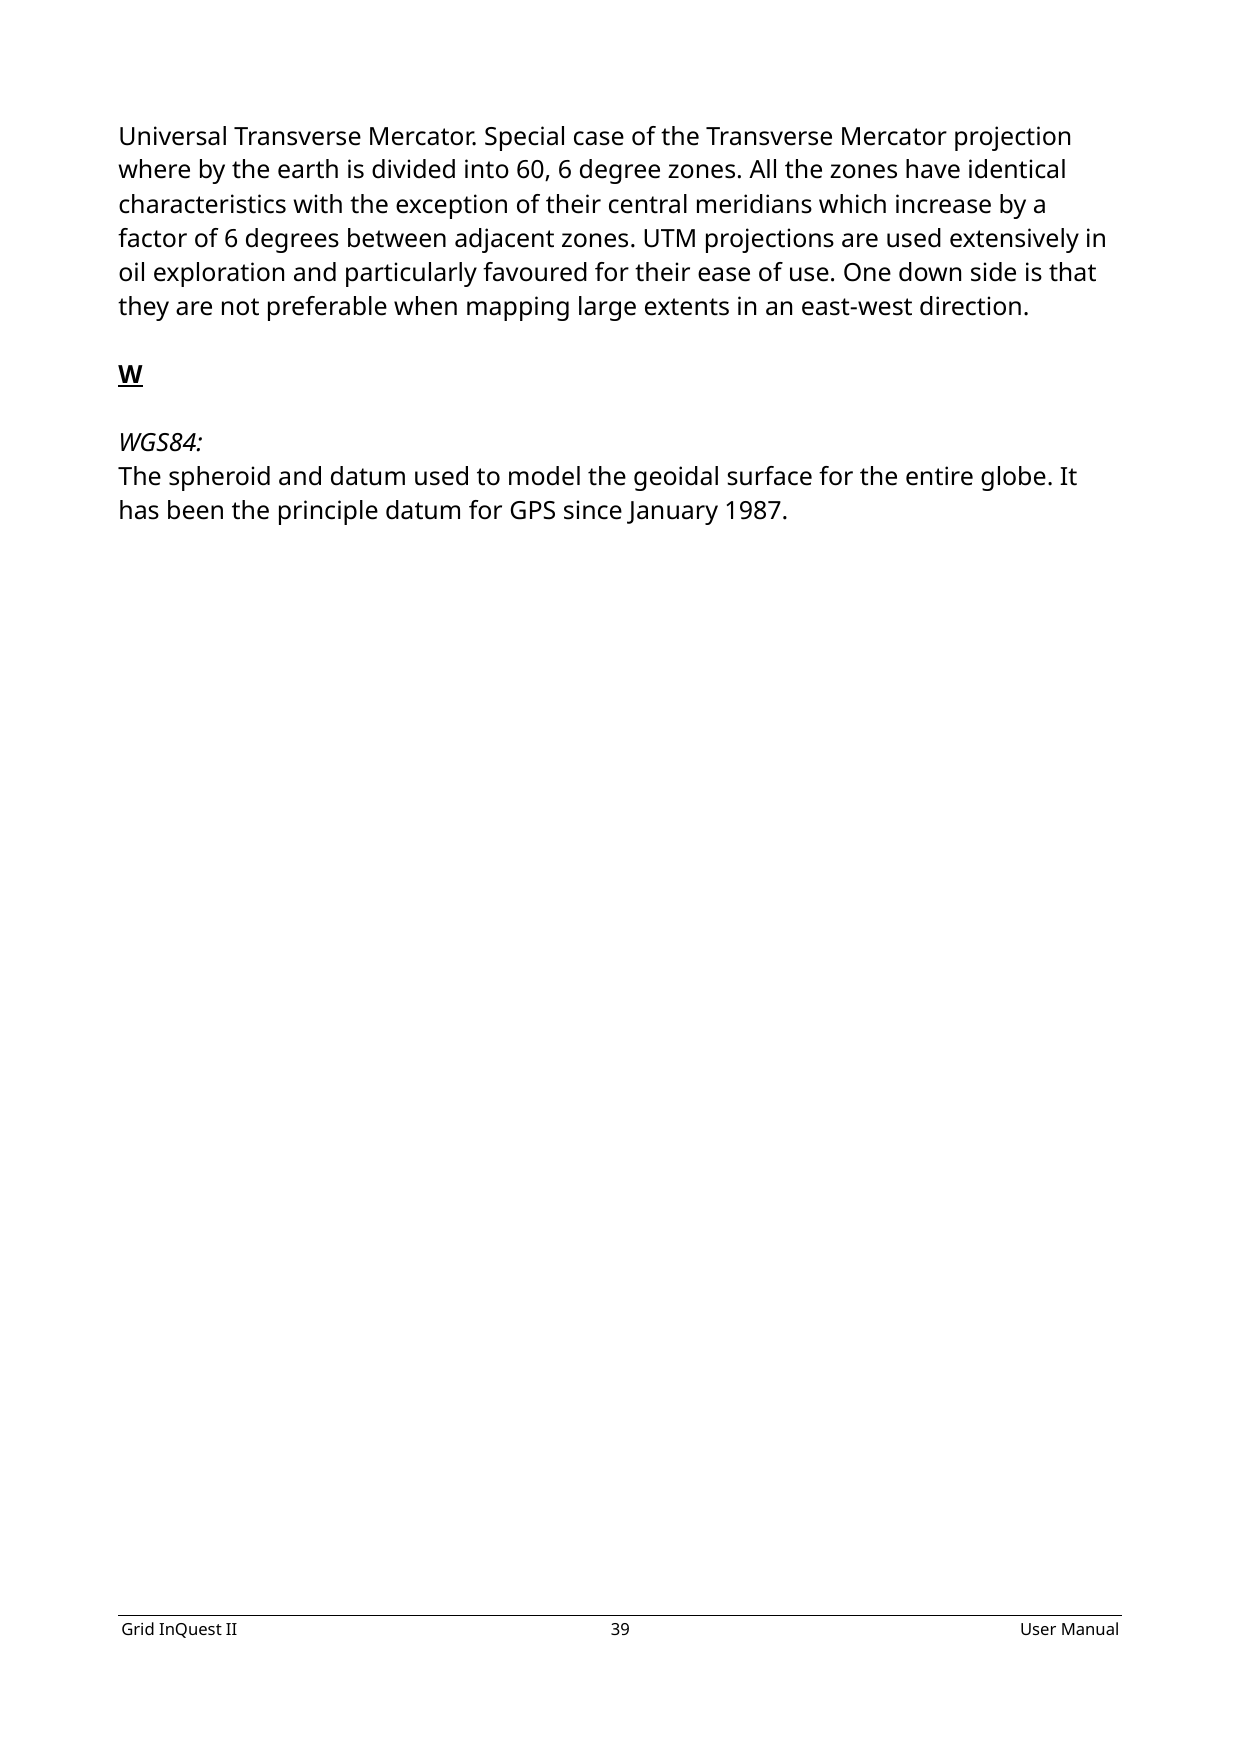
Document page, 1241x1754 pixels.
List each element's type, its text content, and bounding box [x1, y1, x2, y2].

text The spheroid and datum used to model the geoidal surface for the entire globe. It has been the principle datum for GPS since January 1987. [118, 459, 1122, 527]
text Universal Transverse Mercator. Special case of the Transverse Mercator projection where by the earth is divided into 60, 6 degree zones. All the zones have identical characteristics with the exception of their central meridians which increase by a factor of 6 degrees between adjacent zones. UTM projections are used extensively in oil exploration and particularly favoured for their ease of use. One down side is that they are not preferable when mapping large extents in an east-west direction. [118, 118, 1122, 322]
text W [118, 357, 1122, 391]
text WGS84: [118, 425, 1122, 459]
